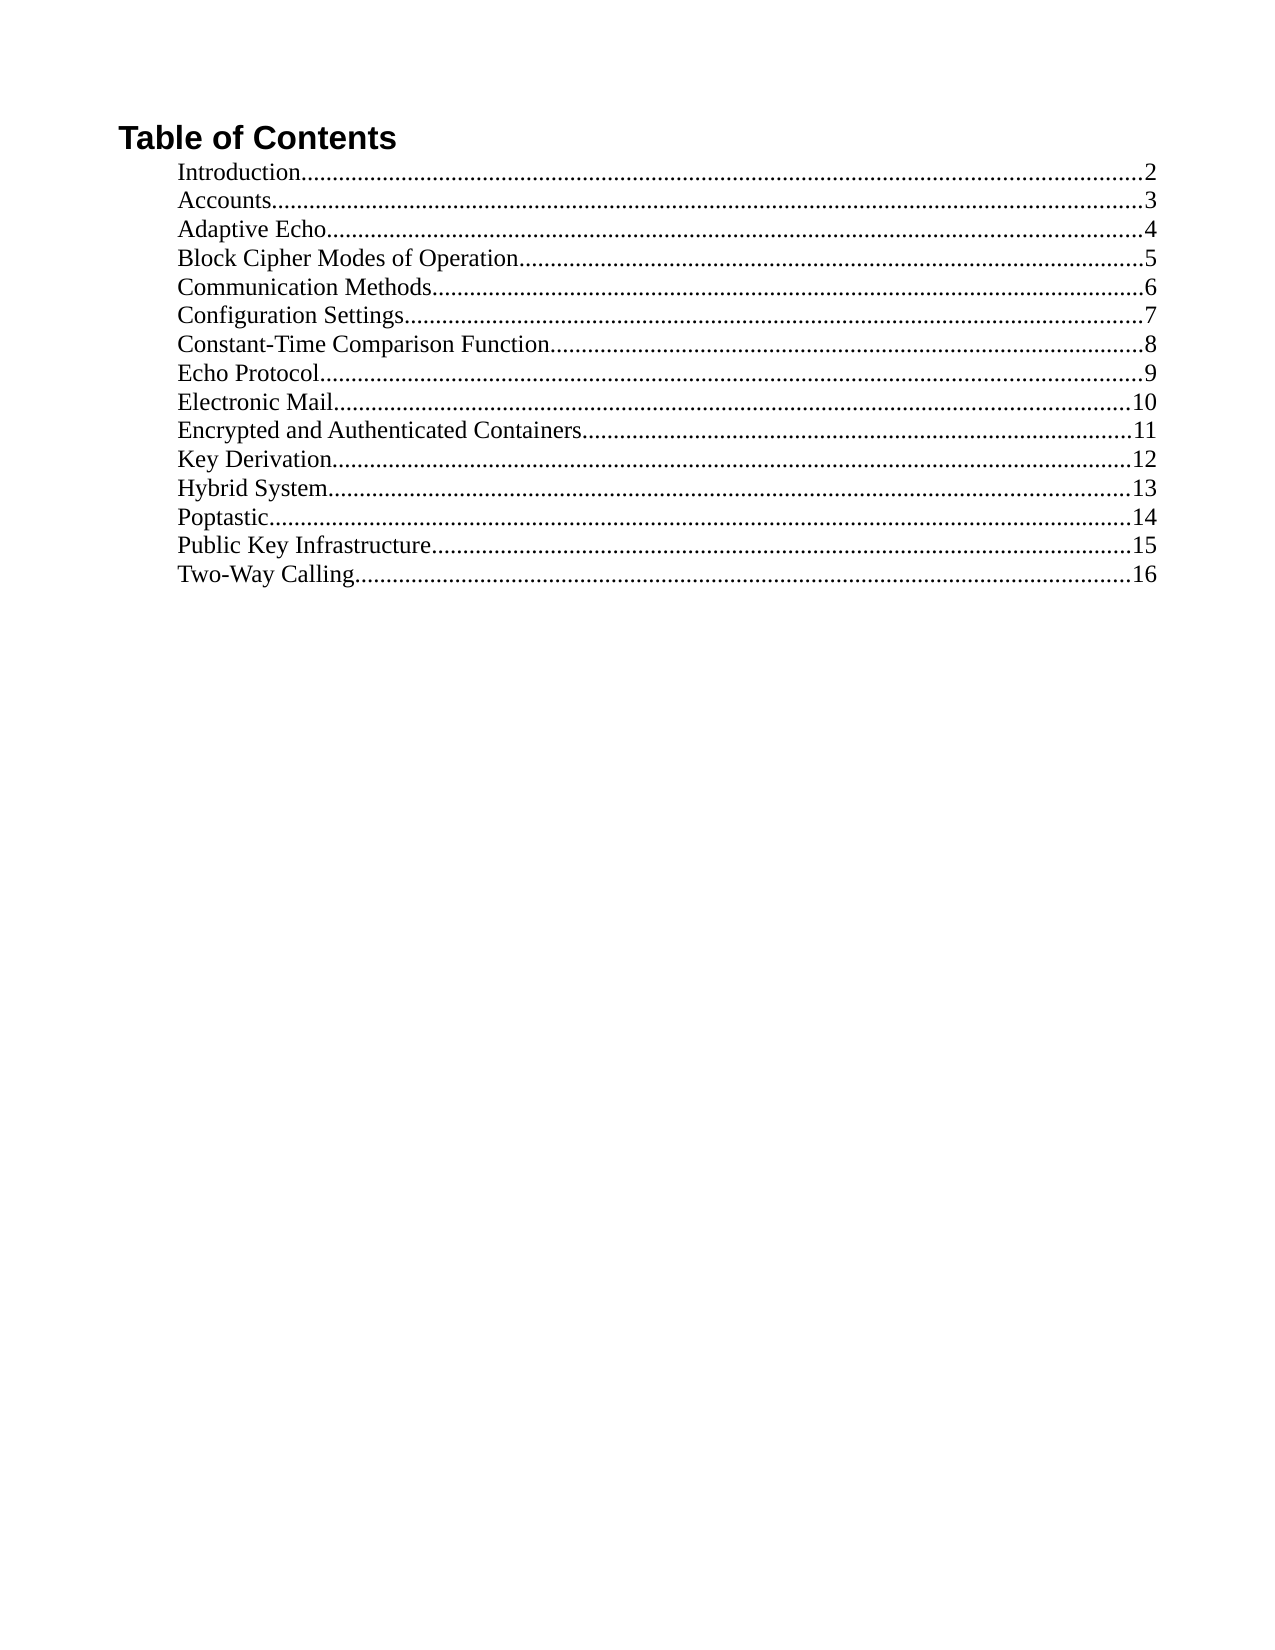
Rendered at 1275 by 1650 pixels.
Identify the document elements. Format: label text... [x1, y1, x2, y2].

text Communication Methods 6 [177, 272, 1157, 300]
text Encrypted and Authenticated Containers 11 [177, 415, 1157, 444]
text Public Key Infrastructure 15 [177, 530, 1157, 559]
text Constant-Time Comparison Function 8 [177, 329, 1157, 358]
text Accounts 3 [177, 185, 1157, 214]
text Echo Protocol 9 [177, 358, 1157, 387]
text Introduction 2 [177, 157, 1157, 185]
text Adaptive Echo 4 [177, 214, 1157, 243]
text Hybrid System 13 [177, 473, 1157, 502]
subtitle Table of Contents [118, 118, 1157, 157]
text Two-Way Calling 16 [177, 559, 1157, 588]
text Configuration Settings 7 [177, 300, 1157, 329]
text Poptastic 14 [177, 502, 1157, 530]
text Block Cipher Modes of Operation 5 [177, 243, 1157, 272]
text Electronic Mail 10 [177, 387, 1157, 415]
text Key Derivation 12 [177, 444, 1157, 473]
